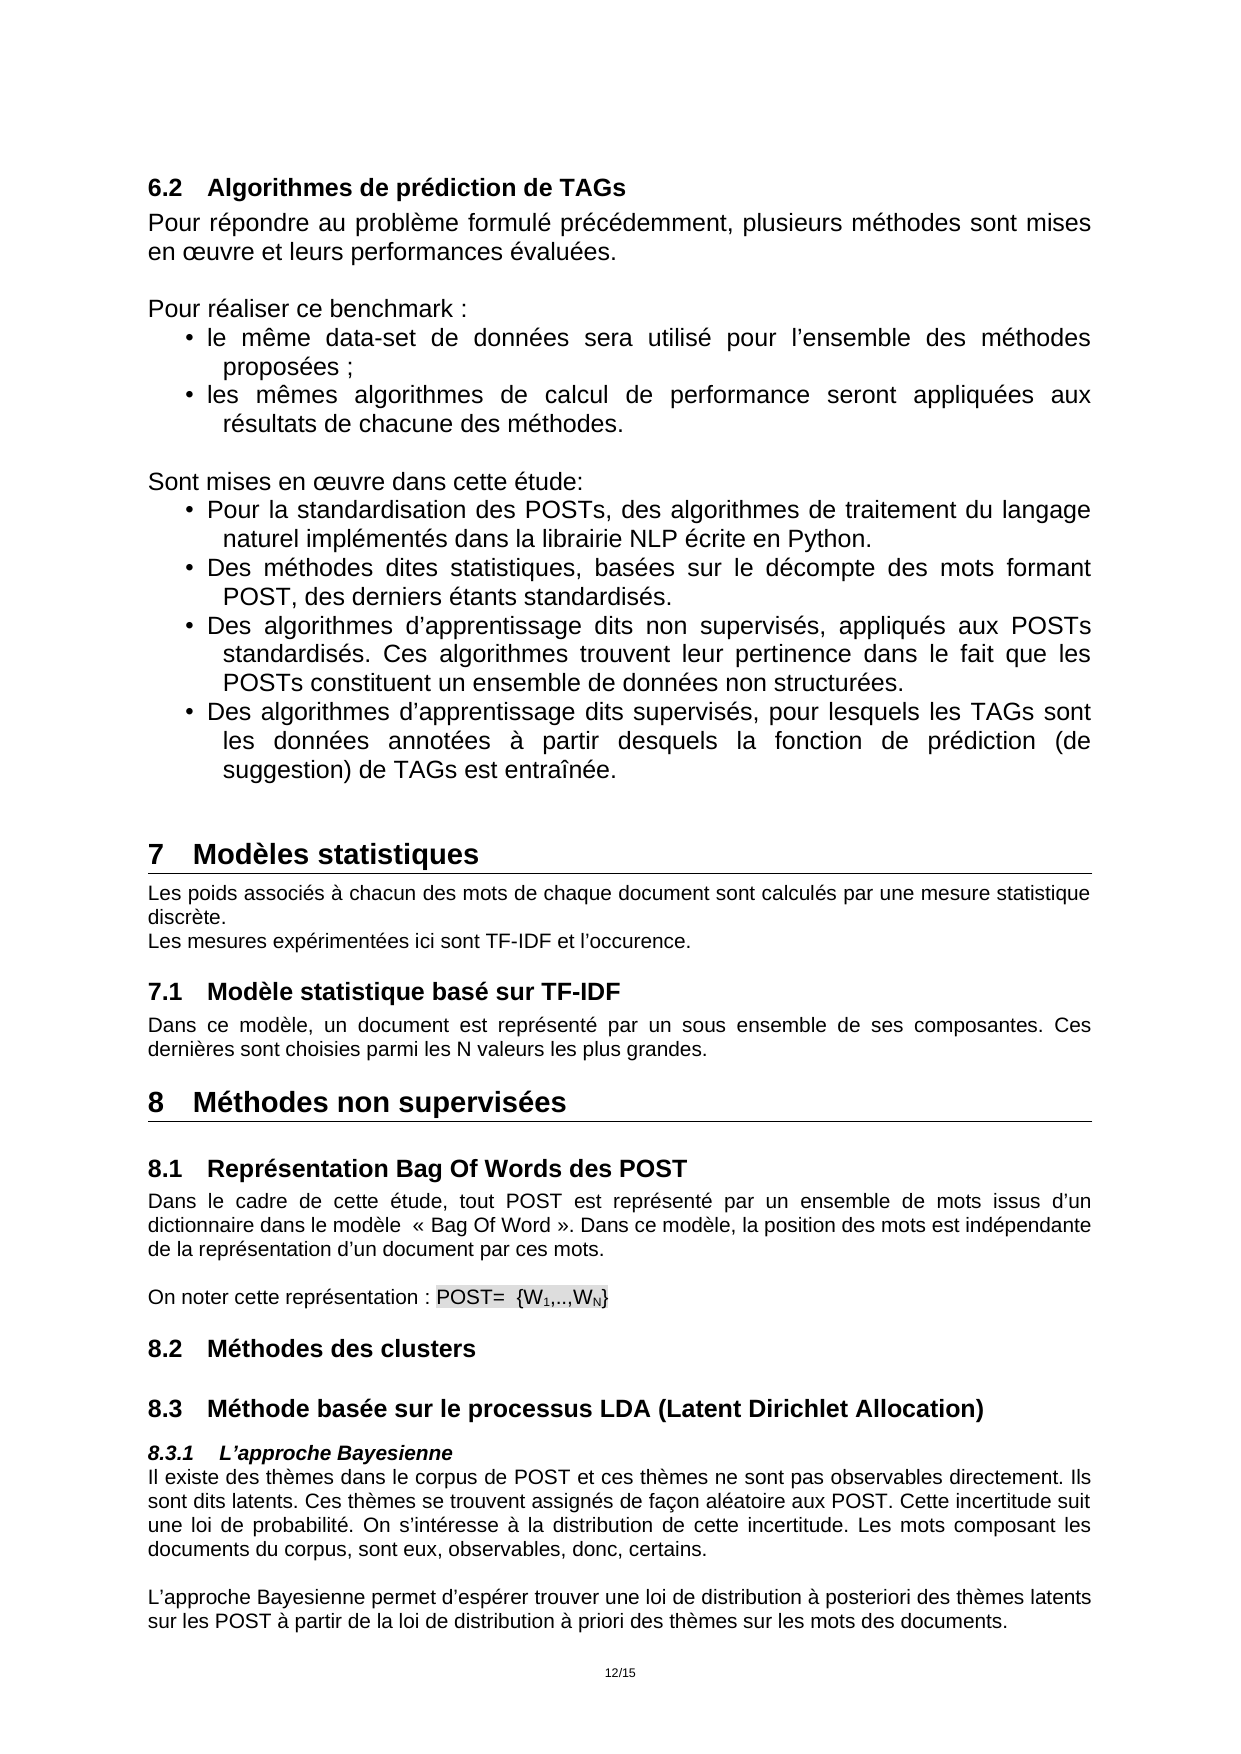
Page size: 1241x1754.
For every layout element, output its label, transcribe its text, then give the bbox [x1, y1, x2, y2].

subtitle Représentation Bag Of Words des POST [148, 1154, 1092, 1182]
text Sont mises en œuvre dans cette étude: [148, 467, 1092, 495]
list Pour la standardisation des POSTs, des algorithmes de traitement du langage naturel implémentés dans la librairie NLP écrite en Python. [185, 495, 1092, 553]
subtitle Méthode basée sur le processus LDA (Latent Dirichlet Allocation) [148, 1393, 1092, 1422]
text L’approche Bayesienne permet d’espérer trouver une loi de distribution à posteriori des thèmes latents sur les POST à partir de la loi de distribution à priori des thèmes sur les mots des documents. [148, 1585, 1092, 1633]
text Les mesures expérimentées ici sont TF-IDF et l’occurence. [148, 928, 1092, 952]
list le même data-set de données sera utilisé pour l’ensemble des méthodes proposées ; [185, 323, 1092, 380]
subtitle Algorithmes de prédiction de TAGs [148, 173, 1092, 201]
list les mêmes algorithmes de calcul de performance seront appliquées aux résultats de chacune des méthodes. [185, 380, 1092, 438]
text Pour réaliser ce benchmark : [148, 294, 1092, 323]
text Les poids associés à chacun des mots de chaque document sont calculés par une mesure statistique discrète. [148, 881, 1092, 928]
subtitle L’approche Bayesienne [148, 1441, 1092, 1465]
text Dans ce modèle, un document est représenté par un sous ensemble de ses composantes. Ces dernières sont choisies parmi les N valeurs les plus grandes. [148, 1012, 1092, 1060]
text Il existe des thèmes dans le corpus de POST et ces thèmes ne sont pas observables directement. Ils sont dits latents. Ces thèmes se trouvent assignés de façon aléatoire aux POST. Cette incertitude suit une loi de probabilité. On s’intéresse à la distribution de cette incertitude. Les mots composant les documents du corpus, sont eux, observables, donc, certains. [148, 1465, 1092, 1561]
subtitle Modèles statistiques [148, 837, 1092, 873]
subtitle Méthodes des clusters [148, 1333, 1092, 1362]
text Pour répondre au problème formulé précédemment, plusieurs méthodes sont mises en œuvre et leurs performances évaluées. [148, 208, 1092, 265]
subtitle Méthodes non supervisées [148, 1085, 1092, 1121]
list Des méthodes dites statistiques, basées sur le décompte des mots formant POST, des derniers étants standardisés. [185, 553, 1092, 611]
text On noter cette représentation : POST= {W1,..,WN} [148, 1284, 1092, 1308]
list Des algorithmes d’apprentissage dits supervisés, pour lesquels les TAGs sont les données annotées à partir desquels la fonction de prédiction (de suggestion) de TAGs est entraînée. [185, 697, 1092, 783]
list Des algorithmes d’apprentissage dits non supervisés, appliqués aux POSTs standardisés. Ces algorithmes trouvent leur pertinence dans le fait que les POSTs constituent un ensemble de données non structurées. [185, 611, 1092, 697]
text Dans le cadre de cette étude, tout POST est représenté par un ensemble de mots issus d’un dictionnaire dans le modèle « Bag Of Word ». Dans ce modèle, la position des mots est indépendante de la représentation d’un document par ces mots. [148, 1189, 1092, 1261]
subtitle Modèle statistique basé sur TF-IDF [148, 977, 1092, 1006]
